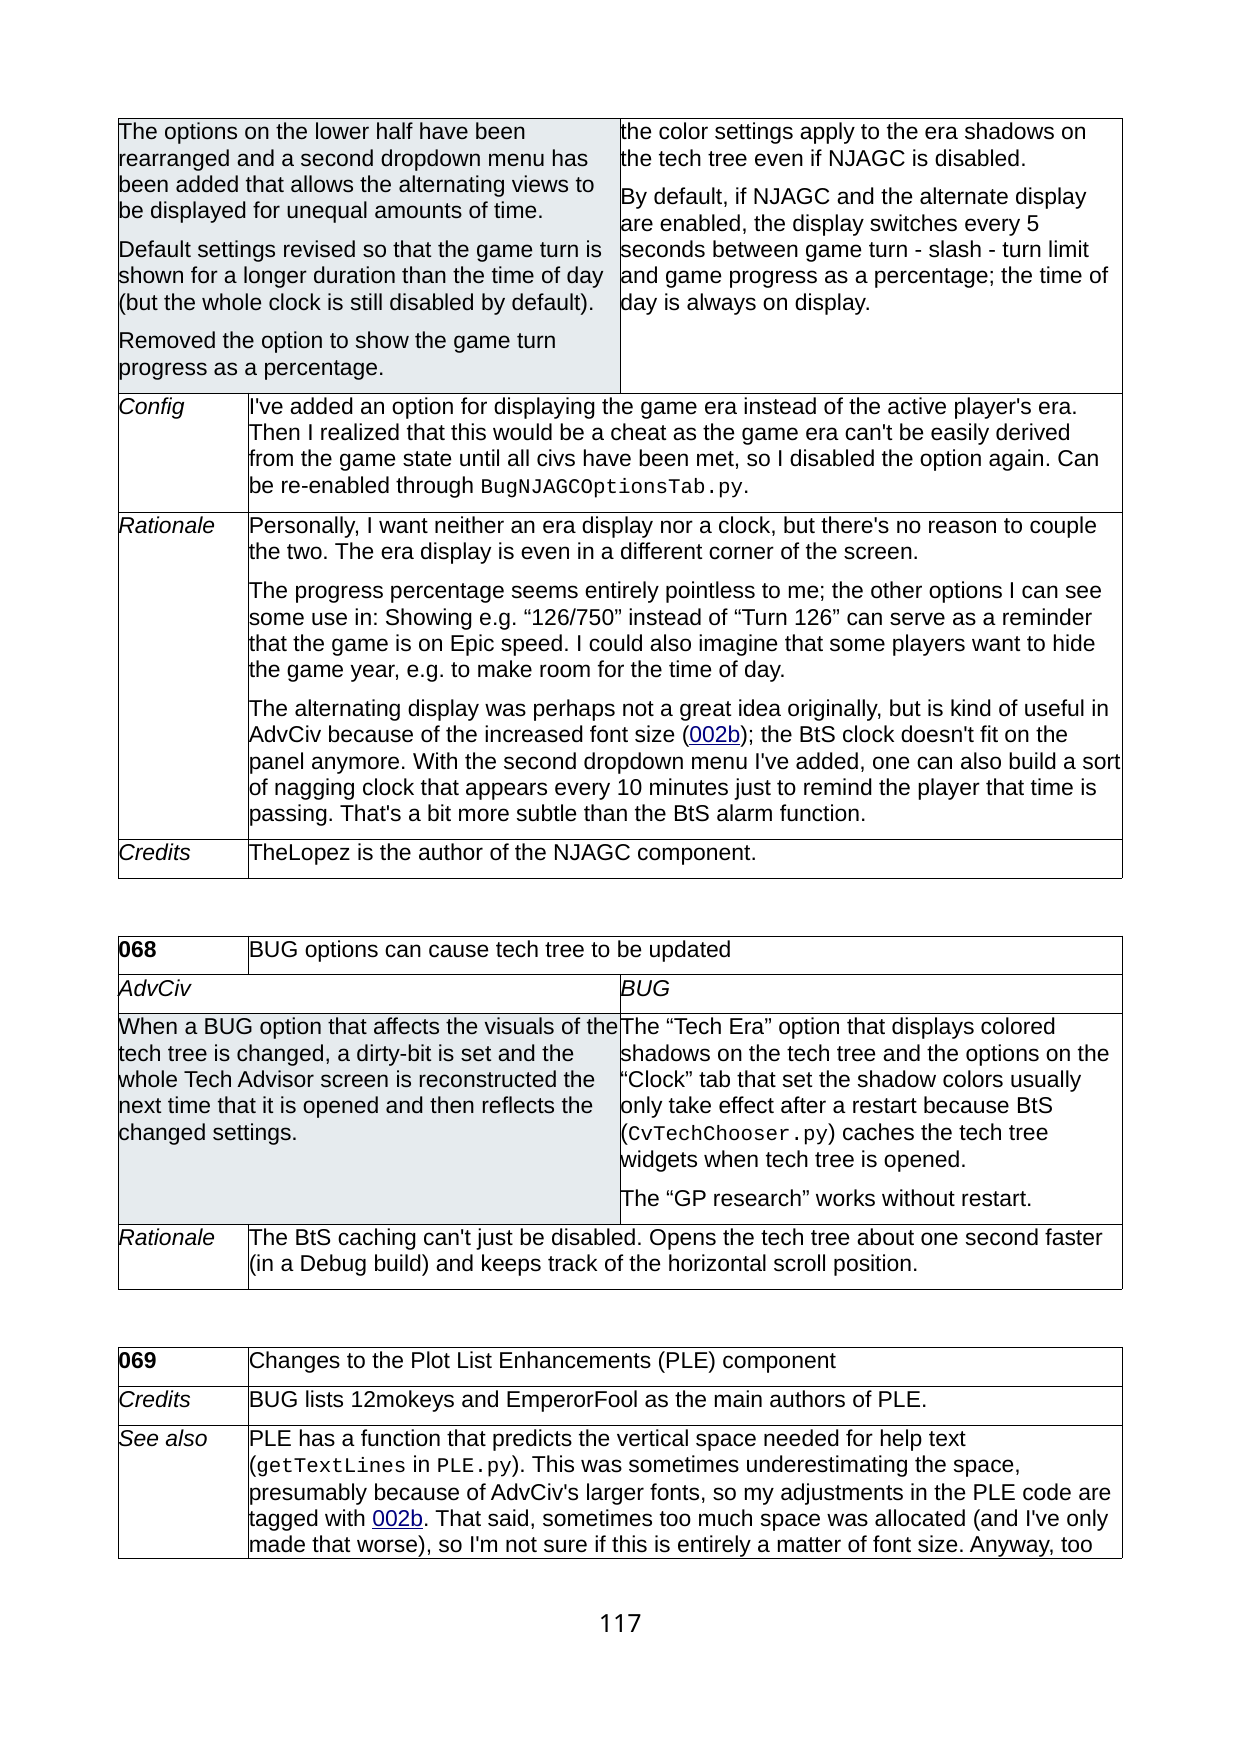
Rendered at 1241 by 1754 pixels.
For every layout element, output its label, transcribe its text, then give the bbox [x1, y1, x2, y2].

table_header 068 [119, 937, 248, 974]
table_cell Credits [119, 840, 248, 878]
table_header Changes to the Plot List Enhancements (PLE) component [249, 1348, 1122, 1386]
table_cell Rationale [119, 1225, 248, 1289]
table_cell Rationale [119, 513, 248, 839]
table_header BUG options can cause tech tree to be updated [249, 937, 1122, 974]
table_cell TheLopez is the author of the NJAGC component. [249, 840, 1122, 878]
table_cell See also [119, 1426, 248, 1558]
table_cell When a BUG option that affects the visuals of the tech tree is changed, a dirty-bit is set and the whole Tech Advisor screen is reconstructed the next time that it is opened and then reflects the changed settings. [119, 1014, 620, 1224]
table_cell BUG [621, 975, 1122, 1013]
table_cell I've added an option for displaying the game era instead of the active player's era. Then I realized that this would be a cheat as the game era can't be easily derived from the game state until all civs have been met, so I disabled the option again. Can be re-enabled through BugNJAGCOptionsTab.py. [249, 394, 1122, 512]
table_cell AdvCiv [119, 975, 620, 1013]
table_cell PLE has a function that predicts the vertical space needed for help text (getTextLines in PLE.py). This was sometimes underestimating the space, presumably because of AdvCiv's larger fonts, so my adjustments in the PLE code are tagged with 002b. That said, sometimes too much space was allocated (and I've only made that worse), so I'm not sure if this is entirely a matter of font size. Anyway, too [249, 1426, 1122, 1558]
table_cell Credits [119, 1387, 248, 1424]
table_cell The options on the lower half have been rearranged and a second dropdown menu has been added that allows the alternating views to be displayed for unequal amounts of time. Default settings revised so that the game turn is shown for a longer duration than the time of day (but the whole clock is still disabled by default). Removed the option to show the game turn progress as a percentage. [119, 119, 620, 393]
table_cell the color settings apply to the era shadows on the tech tree even if NJAGC is disabled. By default, if NJAGC and the alternate display are enabled, the display switches every 5 seconds between game turn - slash - turn limit and game progress as a percentage; the time of day is always on display. [621, 119, 1122, 393]
table_cell Personally, I want neither an era display nor a clock, but there's no reason to couple the two. The era display is even in a different corner of the screen. The progress percentage seems entirely pointless to me; the other options I can see some use in: Showing e.g. “126/750” instead of “Turn 126” can serve as a reminder that the game is on Epic speed. I could also imagine that some players want to hide the game year, e.g. to make room for the time of day. The alternating display was perhaps not a great idea originally, but is kind of useful in AdvCiv because of the increased font size (002b); the BtS clock doesn't fit on the panel anymore. With the second dropdown menu I've added, one can also build a sort of nagging clock that appears every 10 minutes just to remind the player that time is passing. That's a bit more subtle than the BtS alarm function. [249, 513, 1122, 839]
table_cell BUG lists 12mokeys and EmperorFool as the main authors of PLE. [249, 1387, 1122, 1424]
table_cell The “Tech Era” option that displays colored shadows on the tech tree and the options on the “Clock” tab that set the shadow colors usually only take effect after a restart because BtS (CvTechChooser.py) caches the tech tree widgets when tech tree is opened. The “GP research” works without restart. [621, 1014, 1122, 1224]
table_cell The BtS caching can't just be disabled. Opens the tech tree about one second faster (in a Debug build) and keeps track of the horizontal scroll position. [249, 1225, 1122, 1289]
table_header 069 [119, 1348, 248, 1386]
table_cell Config [119, 394, 248, 512]
